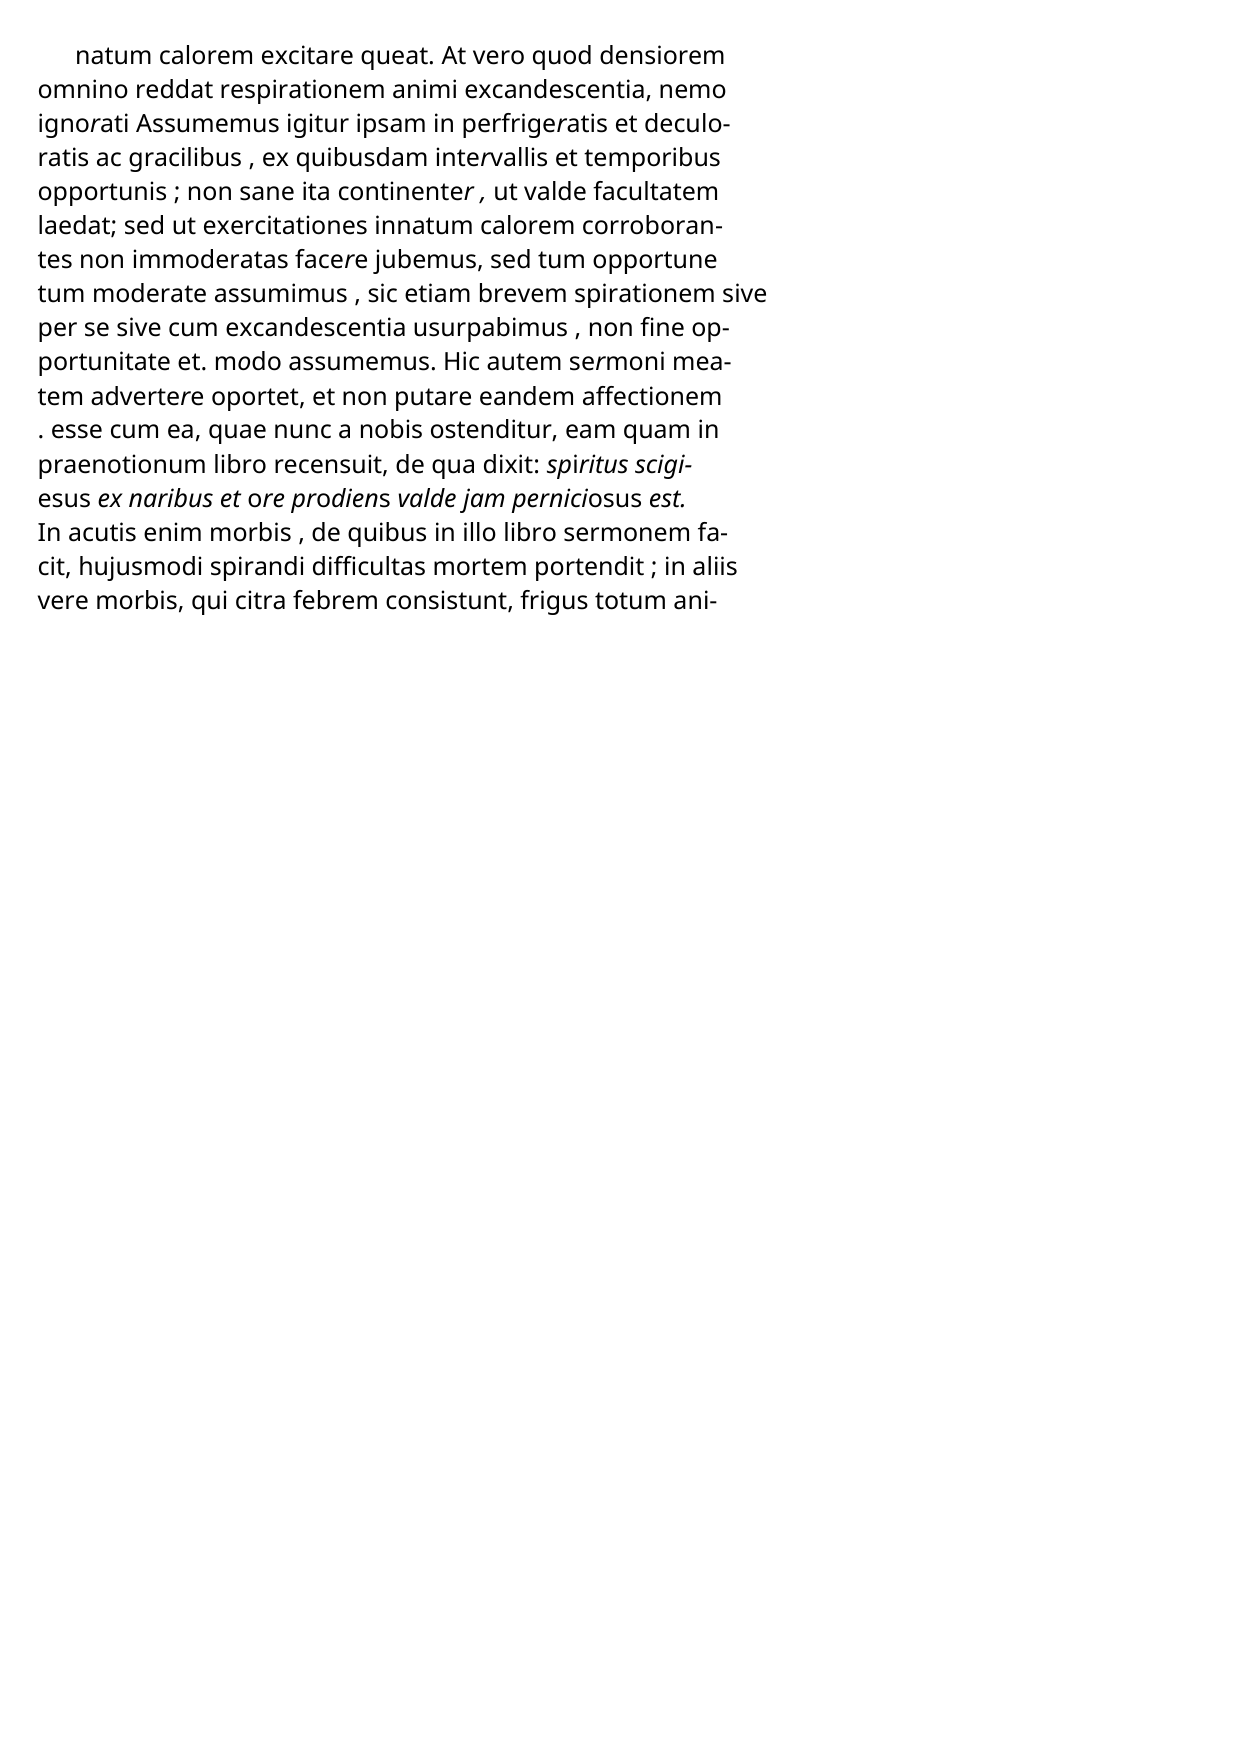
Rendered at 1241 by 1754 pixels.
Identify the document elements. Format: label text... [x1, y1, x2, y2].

text natum calorem excitare queat. At vero quod densiorem omnino reddat respirationem animi excandescentia, nemo ignorati Assumemus igitur ipsam in perfrigeratis et deculo- ratis ac gracilibus , ex quibusdam intervallis et temporibus opportunis ; non sane ita continenter , ut valde facultatem laedat; sed ut exercitationes innatum calorem corroboran- tes non immoderatas facere jubemus, sed tum opportune tum moderate assumimus , sic etiam brevem spirationem sive per se sive cum excandescentia usurpabimus , non fine op- portunitate et. modo assumemus. Hic autem sermoni mea- tem advertere oportet, et non putare eandem affectionem . esse cum ea, quae nunc a nobis ostenditur, eam quam in praenotionum libro recensuit, de qua dixit: spiritus scigi- esus ex naribus et ore prodiens valde jam perniciosus est. In acutis enim morbis , de quibus in illo libro sermonem fa- cit, hujusmodi spirandi difficultas mortem portendit ; in aliis vere morbis, qui citra febrem consistunt, frigus totum ani- [37, 37, 1203, 617]
